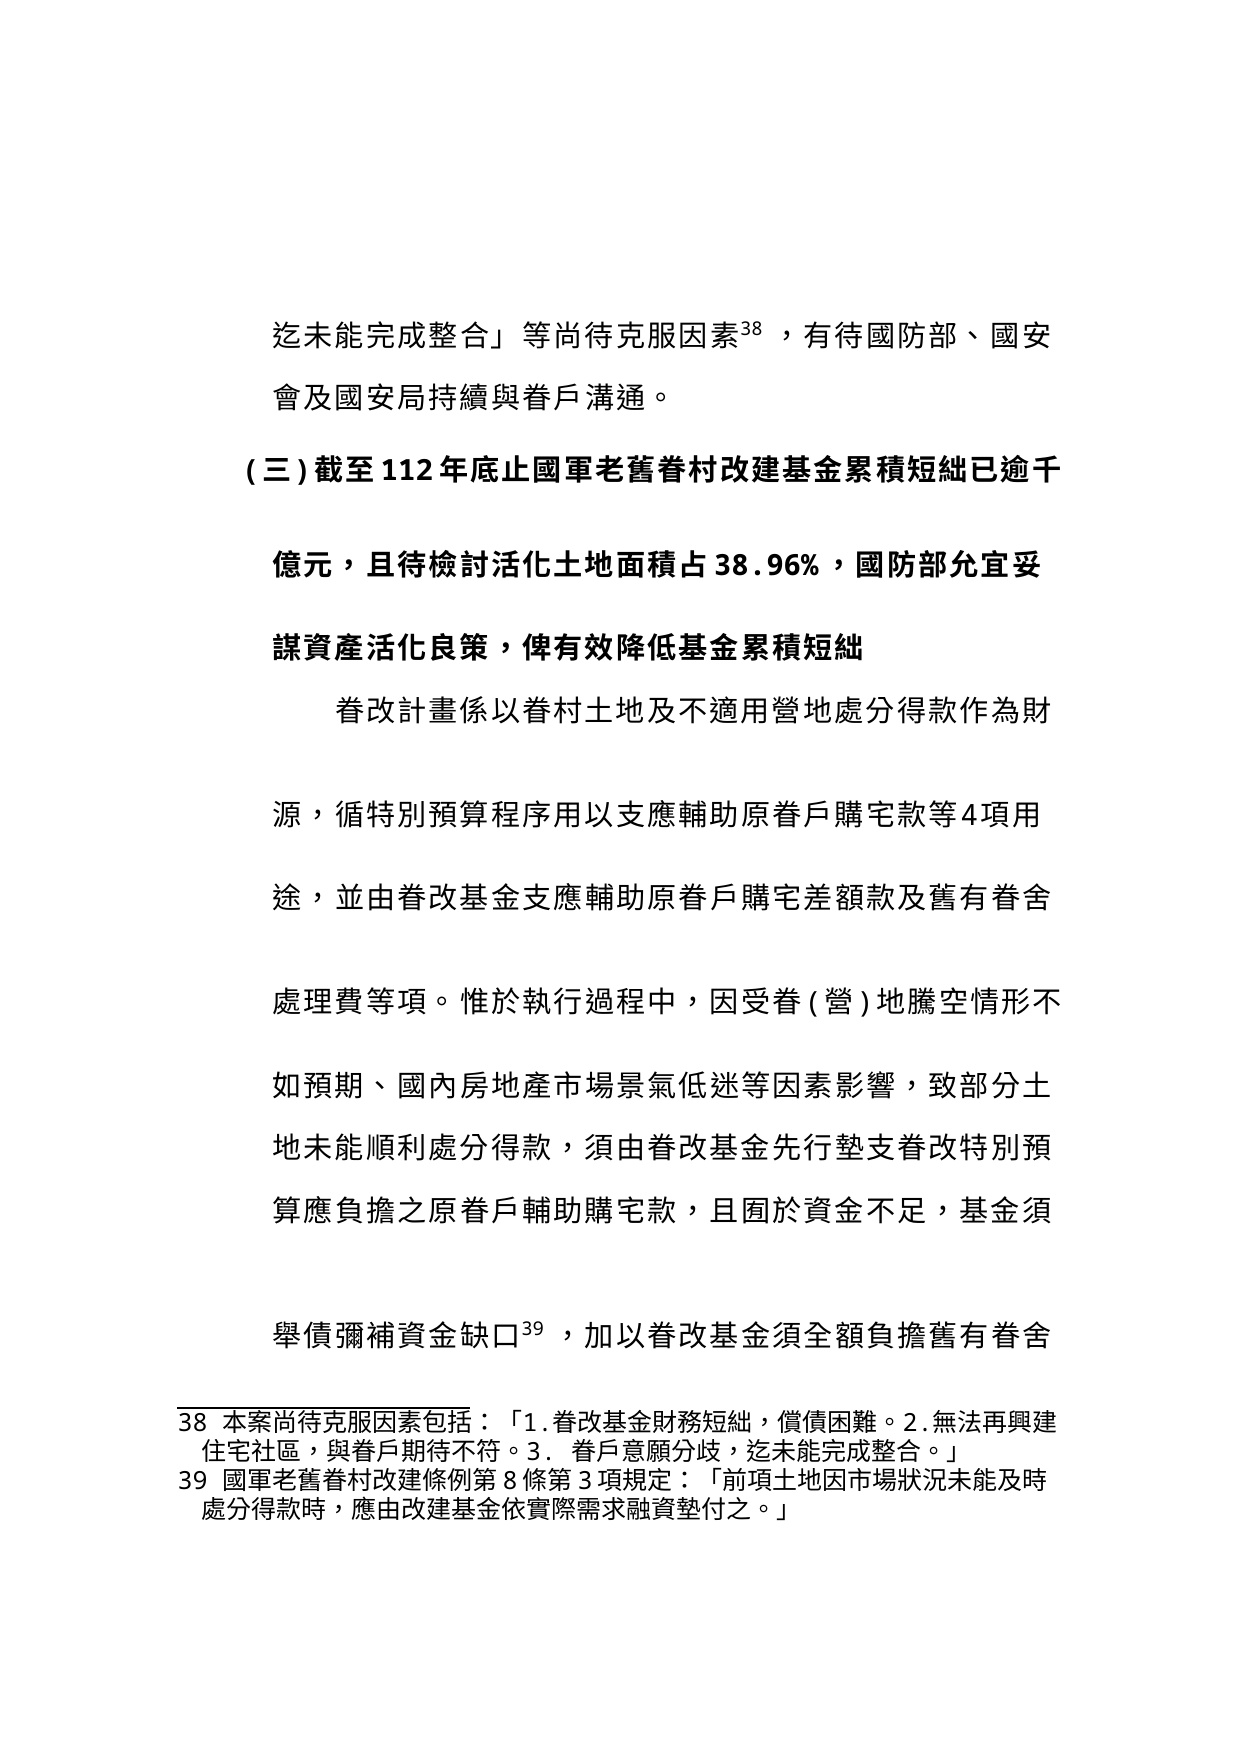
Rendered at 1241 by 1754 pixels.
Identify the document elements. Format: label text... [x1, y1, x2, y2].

text 眷改計畫係以眷村土地及不適用營地處分得款作為財源，循特別預算程序用以支應輔助原眷戶購宅款等4項用途，並由眷改基金支應輔助原眷戶購宅差額款及舊有眷舍處理費等項。惟於執行過程中，因受眷(營)地騰空情形不如預期、國內房地產市場景氣低迷等因素影響，致部分土地未能順利處分得款，須由眷改基金先行墊支眷改特別預算應負擔之原眷戶輔助購宅款，且囿於資金不足，基金須舉債彌補資金缺口，加以眷改基金須全額負擔舊有眷舍 [266, 667, 1063, 1354]
text 迄未能完成整合」等尚待克服因素，有待國防部、國安會及國安局持續與眷戶溝通。 [266, 229, 1063, 417]
text 國軍老舊眷村改建條例第8條第3項規定：「前項土地因市場狀況未能及時處分得款時，應由改建基金依實際需求融資墊付之。」 [177, 1466, 1063, 1525]
text 本案尚待克服因素包括：「1.眷改基金財務短絀，償債困難。2.無法再興建住宅社區，與眷戶期待不符。3. 眷戶意願分歧，迄未能完成整合。」 [177, 1408, 1063, 1466]
text (三)截至112年底止國軍老舊眷村改建基金累積短絀已逾千億元，且待檢討活化土地面積占38.96%，國防部允宜妥謀資產活化良策，俾有效降低基金累積短絀 [236, 417, 1063, 667]
